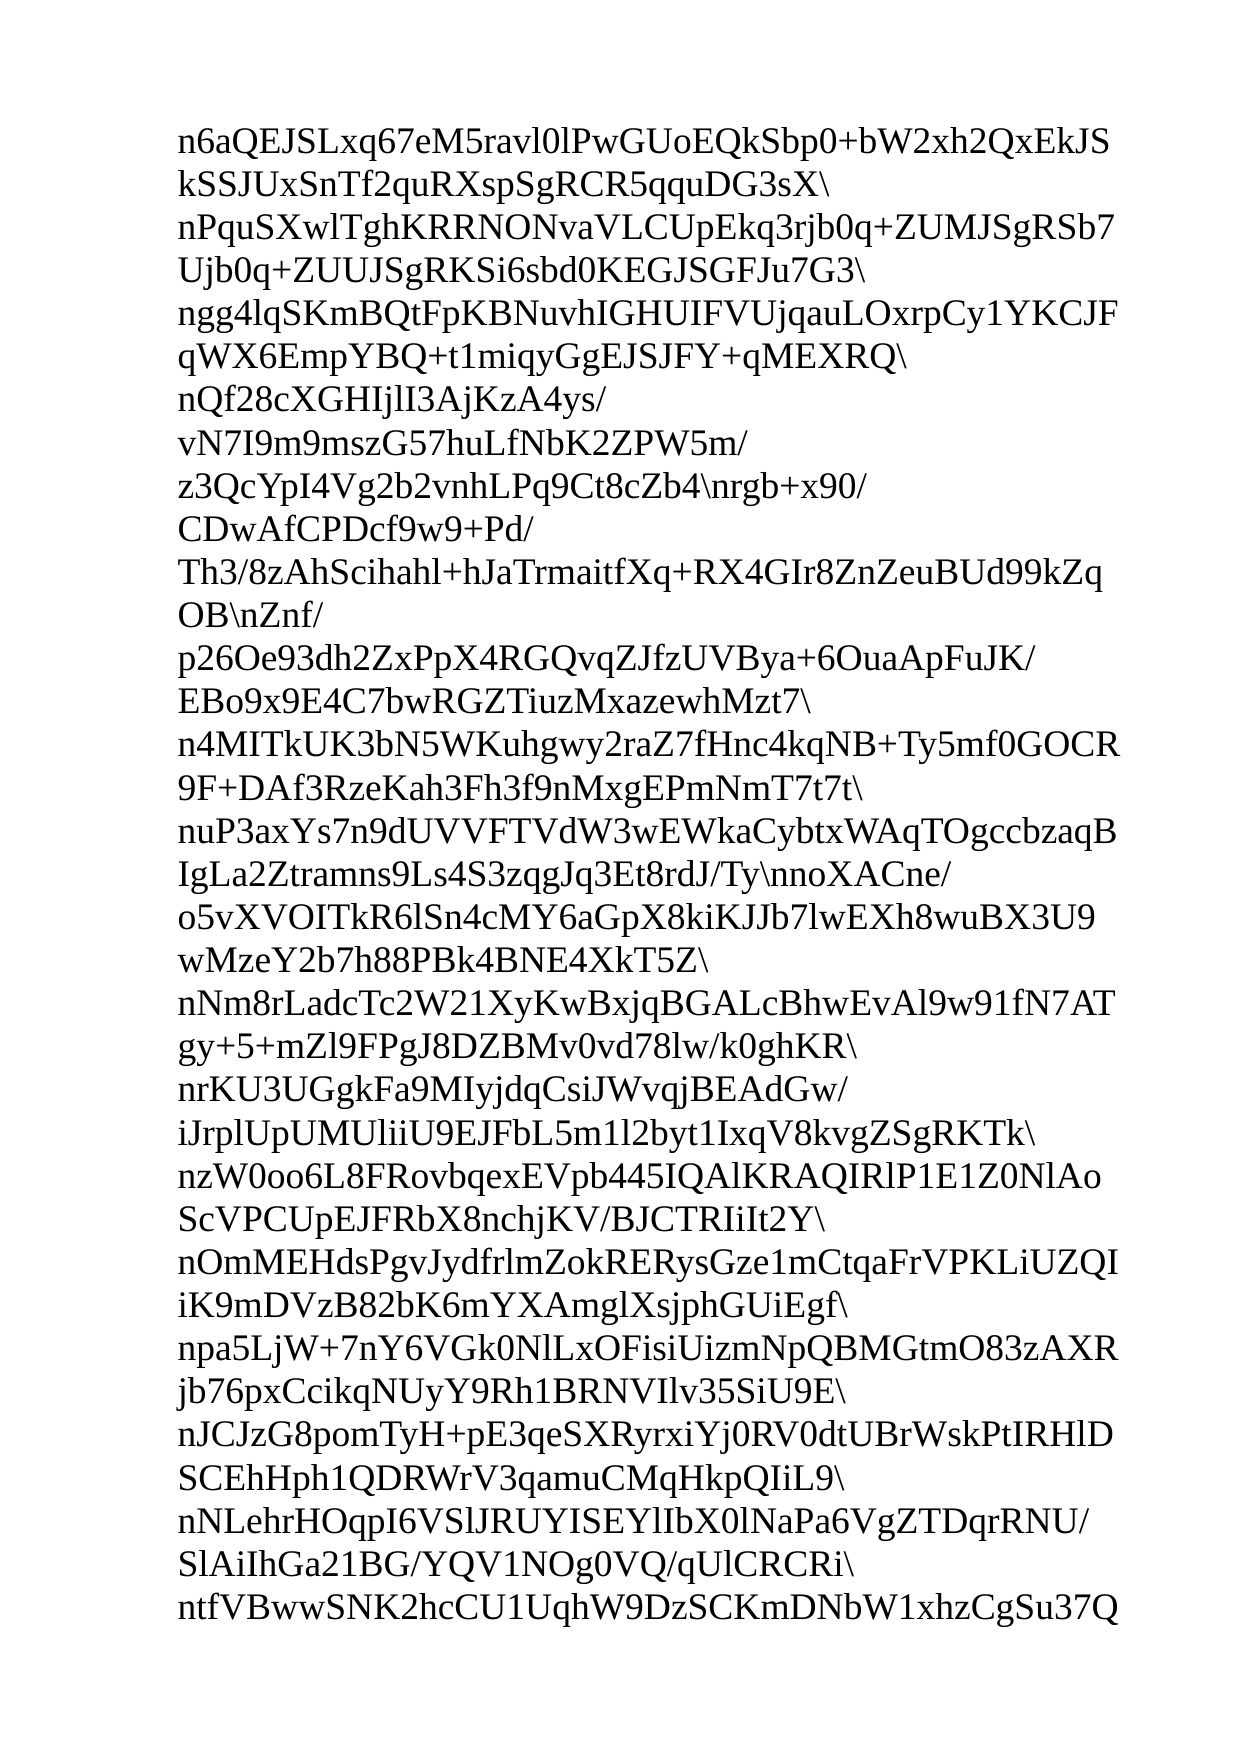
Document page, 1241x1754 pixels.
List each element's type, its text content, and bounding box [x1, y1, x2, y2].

list n6aQEJSLxq67eM5ravl0lPwGUoEQkSbp0+bW2xh2QxEkJSkSSJUxSnTf2quRXspSgRCR5qquDG3sX\nPquSXwlTghKRRNONvaVLCUpEkq3rjb0q+ZUMJSgRSb7Ujb0q+ZUUJSgRKSi6sbd0KEGJSGFJu7G3\ngg4lqSKmBQtFpKBNuvhIGHUIFVUjqauLOxrpCy1YKCJFqWX6EmpYBQ+t1miqyGgEJSJFY+qMEXRQ\nQf28cXGHIjlI3AjKzA4ys/vN7I9m9mszG57huLfNbK2ZPW5m/z3QcYpI4Vg2b2vnhLPq9Ct8cZb4\nrgb+x90/CDwAfCPDcf9w9+Pd/Th3/8zAhScihahl+hJaTrmaitfXq+RX4GIr8ZnZeuBUd99kZqOB\nZnf/p26Oe93dh2ZxPpX4RGQvqZJfzUVBya+6OuaApFuJK/EBo9x9E4C7bwRGZTiuzMxazewhMzt7\n4MITkUK3bN5WKuhgwy2raZ7fHnc4kqNB+Ty5mf0GOCR9F+DAf3RzeKah3Fh3f9nMxgEPmNmT7t7t\nuP3axYs7n9dUVVFTVdW3wEWkaCybtxWAqTOgccbzaqBIgLa2Ztramns9Ls4S3zqgJq3Et8rdJ/Ty\nnoXACne/o5vXVOITkR6lSn4cMY6aGpX8kiKJJb7lwEXh8wuBX3U9wMzeY2b7h88PBk4BNE4XkT5Z\nNm8rLadcTc2W21XyKwBxjqBGALcBhwEvAl9w91fN7ATgy+5+mZl9FPgJ8DZBMv0vd78lw/k0ghKR\nrKU3UGgkFa9MIyjdqCsiJWvqjBEAdGw/iJrplUpUMUliiU9EJFbL5m1l2byt1IxqV8kvgZSgRKTk\nzW0oo6L8FRovbqexEVpb445IQAlKRAQIRlP1E1Z0NlAoScVPCUpEJFRbX8nchjKV/BJCTRIiIt2Y\nOmMEHdsPgvJydfrlmZokRERysGze1mCtqaFrVPKLiUZQIiK9mDVzB82bK6mYXAmglXsjphGUiEgf\npa5LjW+7nY6VGk0NlLxOFisiUizmNpQBMGtmO83zAXRjb76pxCcikqNUyY9Rh1BRNVIlv35SiU9E\nJCJzG8pomTyH+pE3qeSXRyrxiYj0RV0dtUBrWskPtIRHlDSCEhHph1QDRWrV3qamuCMqHkpQIiL9\nNLehrHOqpI6VSlJRUYISEYlIbX0lNaPa6VgZTDqrRNU/SlAiIhGa21BG/YQV1NOg0VQ/qUlCRCRi\ntfVBwwSNK2hcCU1UqhW9DzSCKmDNbW1xhzCgSu37Q [177, 118, 1122, 1627]
